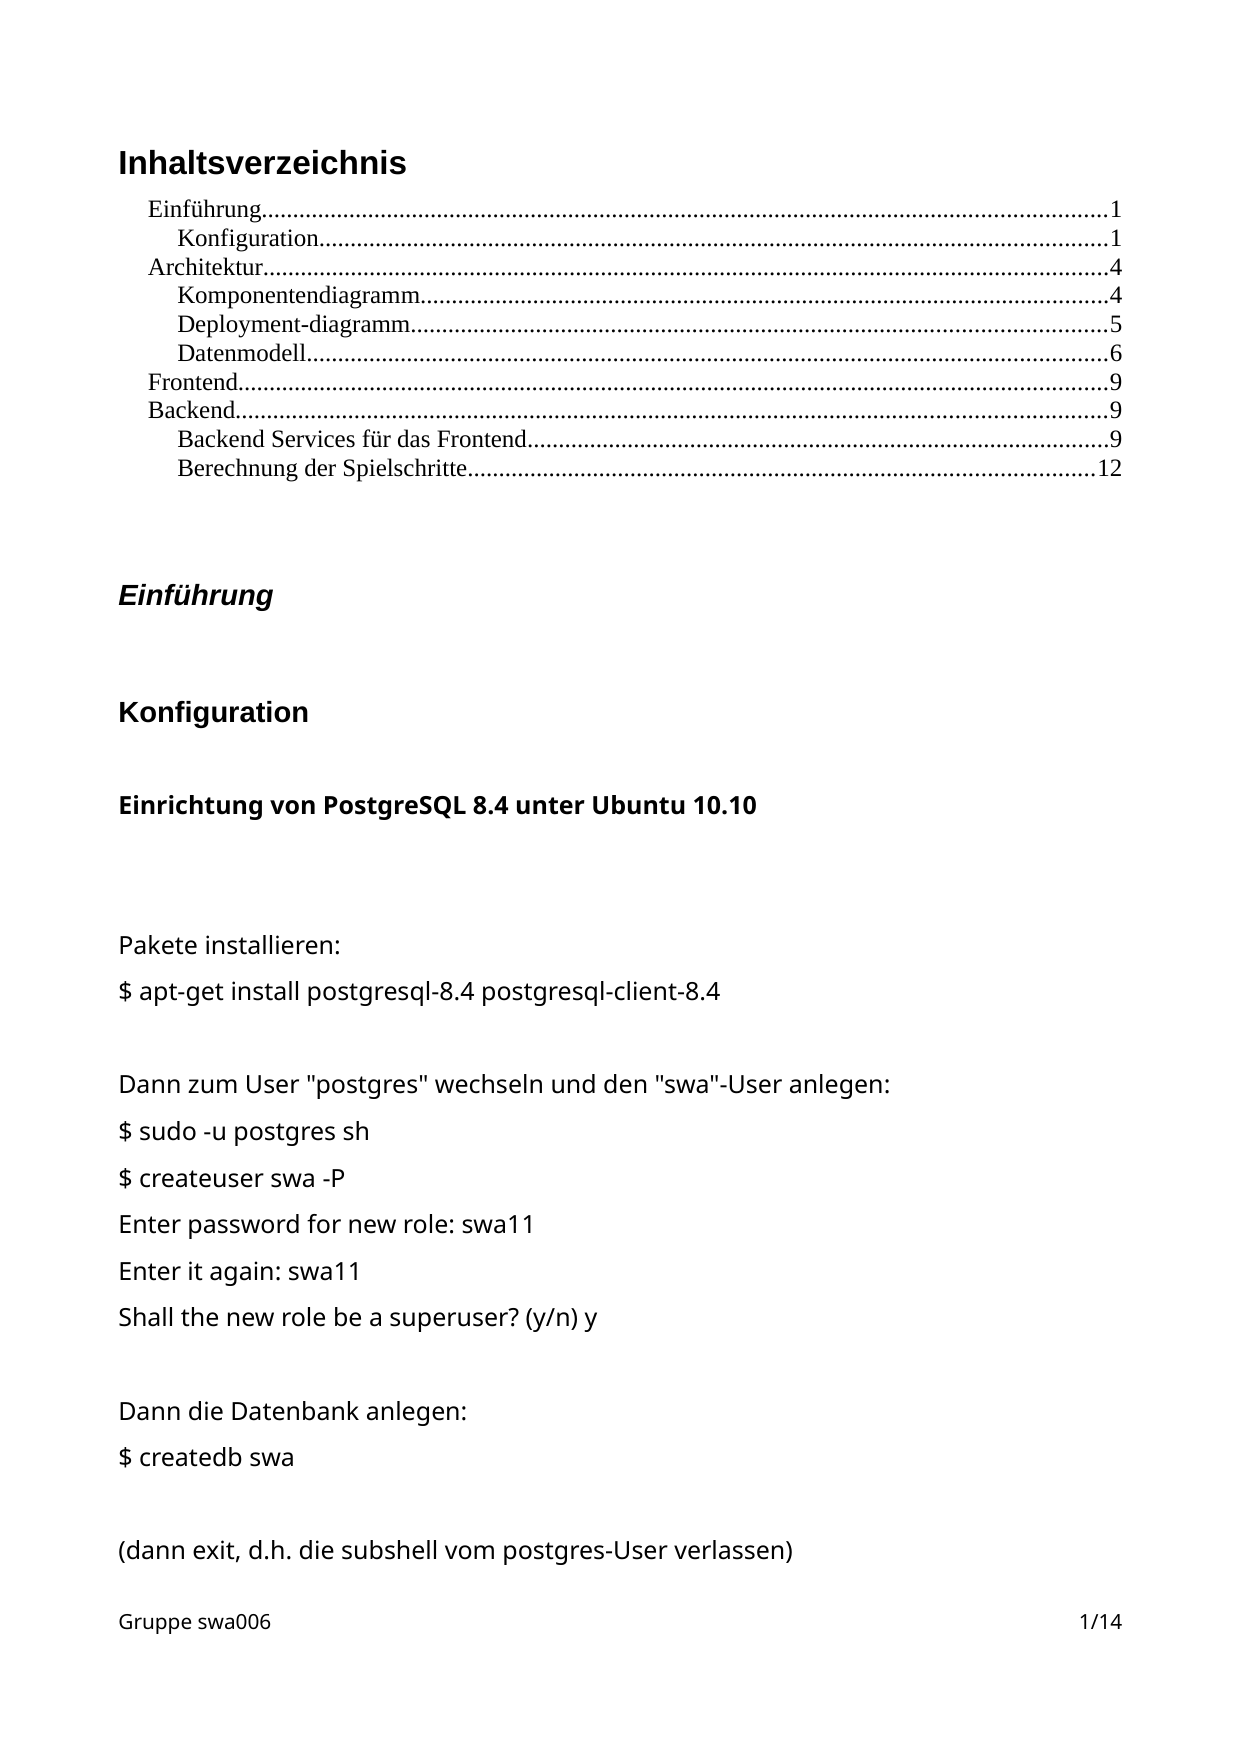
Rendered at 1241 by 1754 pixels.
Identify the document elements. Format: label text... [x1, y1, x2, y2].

text Dann zum User "postgres" wechseln und den "swa"-User anlegen: [118, 1067, 1122, 1101]
subtitle Einführung [118, 578, 1122, 611]
text (dann exit, d.h. die subshell vom postgres-User verlassen) [118, 1533, 1122, 1567]
text Backend 9 [148, 395, 1122, 424]
text Enter it again: swa11 [118, 1253, 1122, 1287]
text Frontend 9 [148, 367, 1122, 395]
text Konfiguration 1 [177, 223, 1122, 252]
subtitle Konfiguration [118, 695, 1122, 729]
subtitle Inhaltsverzeichnis [118, 143, 1122, 182]
text $ createdb swa [118, 1440, 1122, 1474]
text Shall the new role be a superuser? (y/n) y [118, 1300, 1122, 1334]
text $ createuser swa -P [118, 1160, 1122, 1194]
text Datenmodell 6 [177, 338, 1122, 367]
text Dann die Datenbank anlegen: [118, 1393, 1122, 1427]
text Einführung 1 [148, 194, 1122, 223]
text Architektur 4 [148, 252, 1122, 280]
text $ apt-get install postgresql-8.4 postgresql-client-8.4 [118, 974, 1122, 1008]
text $ sudo -u postgres sh [118, 1114, 1122, 1148]
text Einrichtung von PostgreSQL 8.4 unter Ubuntu 10.10 [118, 788, 1122, 822]
text Berechnung der Spielschritte 12 [177, 453, 1122, 482]
text Enter password for new role: swa11 [118, 1207, 1122, 1241]
text Komponentendiagramm 4 [177, 280, 1122, 309]
text Pakete installieren: [118, 927, 1122, 962]
text Backend Services für das Frontend 9 [177, 424, 1122, 453]
text Deployment-diagramm 5 [177, 309, 1122, 338]
